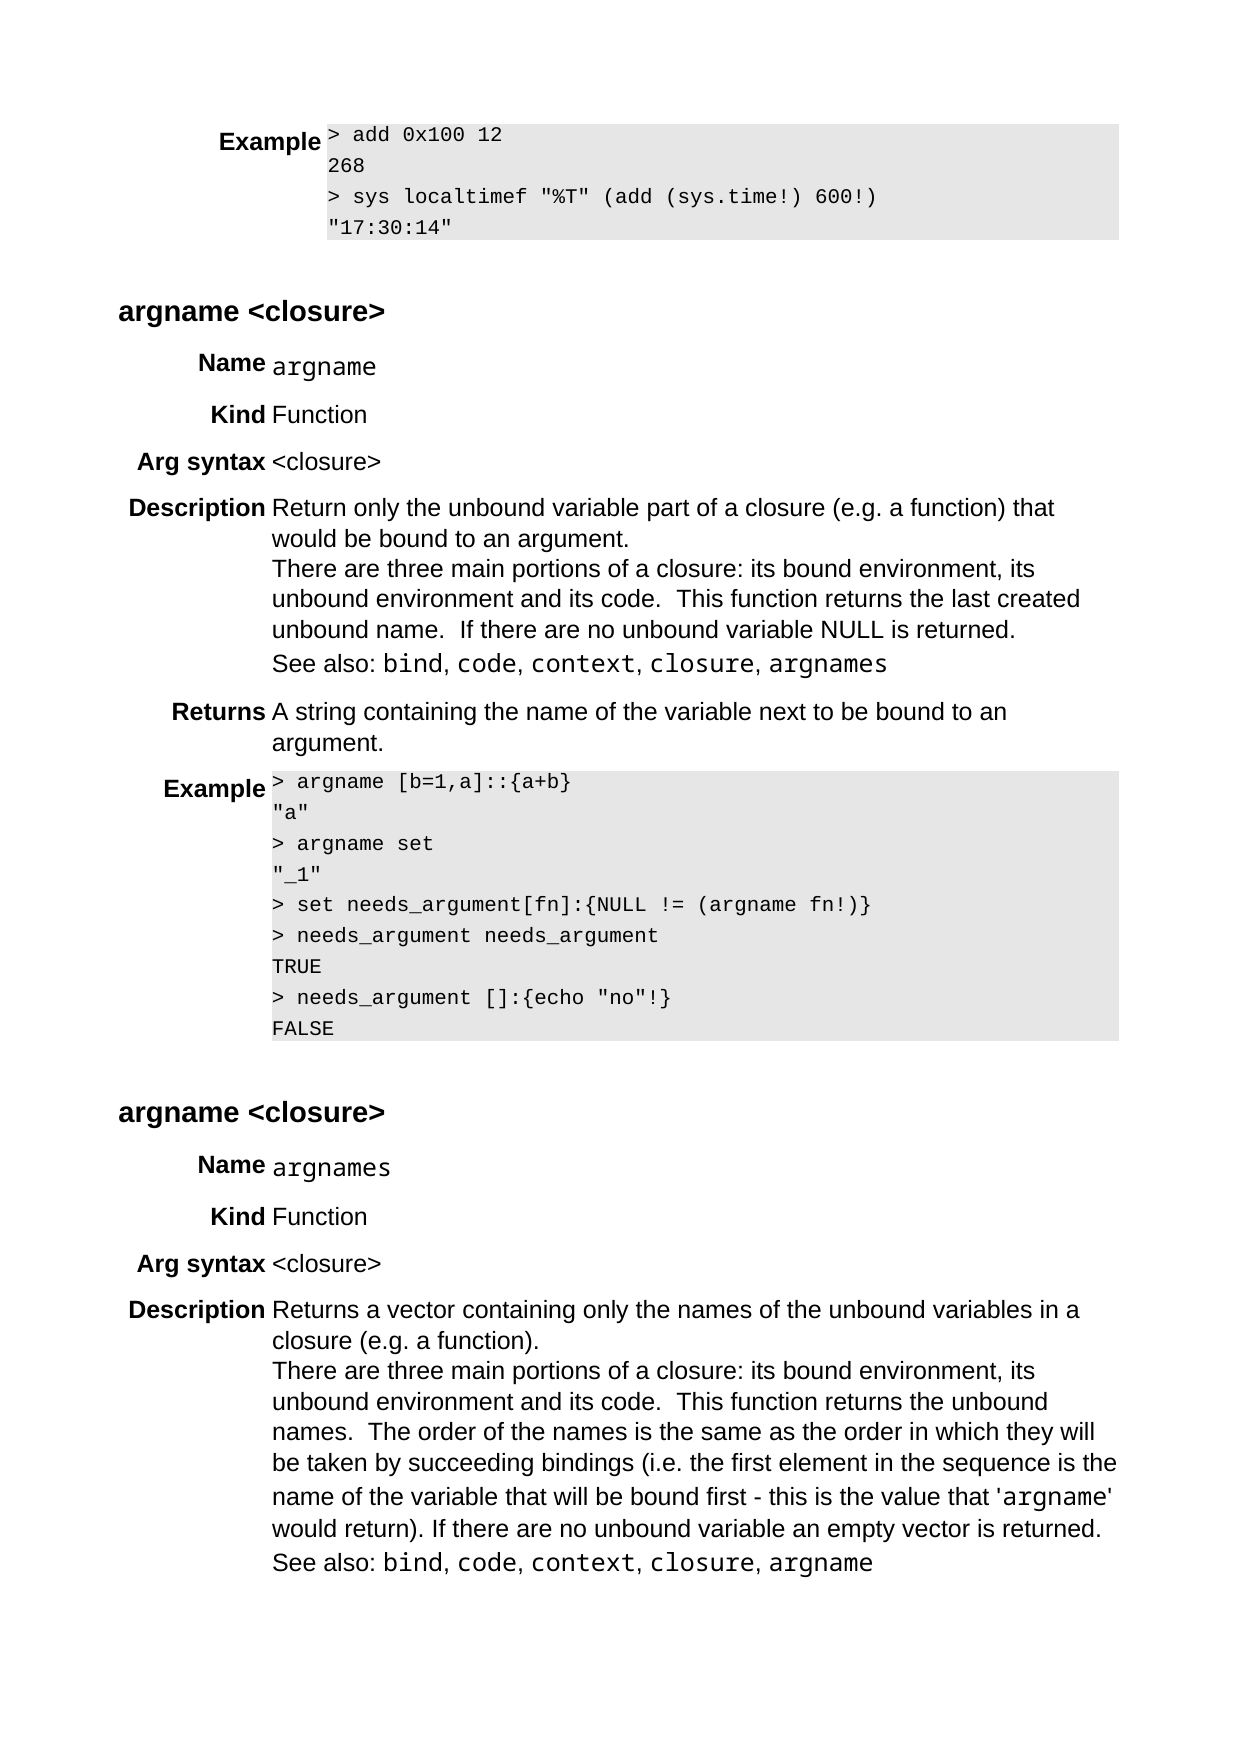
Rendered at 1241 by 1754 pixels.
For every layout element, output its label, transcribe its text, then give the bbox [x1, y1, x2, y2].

table_cell Returns a vector containing only the names of the unbound variables in a closure (e.g. a function). There are three main portions of a closure: its bound environment, its unbound environment and its code. This function returns the unbound names. The order of the names is the same as the order in which they will be taken by succeeding bindings (i.e. the first element in the sequence is the name of the variable that will be bound first - this is the value that 'argname' would return). If there are no unbound variable an empty vector is returned. See also: bind, code, context, closure, argname [269, 1286, 1122, 1588]
table_cell <closure> [269, 1240, 1122, 1286]
table_cell Returns [118, 689, 269, 765]
table_cell Function [269, 1193, 1122, 1239]
table_cell Return only the unbound variable part of a closure (e.g. a function) that would be bound to an argument. There are three main portions of a closure: its bound environment, its unbound environment and its code. This function returns the last created unbound name. If there are no unbound variable NULL is returned. See also: bind, code, context, closure, argnames [269, 484, 1122, 688]
table_header argnames [269, 1141, 1122, 1193]
table_cell > argname [b=1,a]::{a+b} "a" > argname set "_1" > set needs_argument[fn]:{NULL != (argname fn!)} > needs_argument needs_argument TRUE > needs_argument []:{echo "no"!} FALSE [269, 765, 1122, 1047]
table_header Name [118, 1141, 269, 1193]
table_cell Function [269, 391, 1122, 438]
table_cell > add 0x100 12 268 > sys localtimef "%T" (add (sys.time!) 600!) "17:30:14" [324, 118, 1122, 246]
table_cell A string containing the name of the variable next to be bound to an argument. [269, 689, 1122, 765]
table_cell Arg syntax [118, 438, 269, 484]
subtitle argname <closure> [118, 294, 1122, 327]
table_cell Arg syntax [118, 1240, 269, 1286]
table_cell Kind [118, 391, 269, 438]
table_cell Kind [118, 1193, 269, 1239]
table_header argname [269, 340, 1122, 391]
table_header Name [118, 340, 269, 391]
table_cell Description [118, 1286, 269, 1588]
subtitle argname <closure> [118, 1094, 1122, 1128]
table_cell <closure> [269, 438, 1122, 484]
table_cell Example [118, 765, 269, 1047]
table_cell Example [118, 118, 324, 246]
table_cell Description [118, 484, 269, 688]
